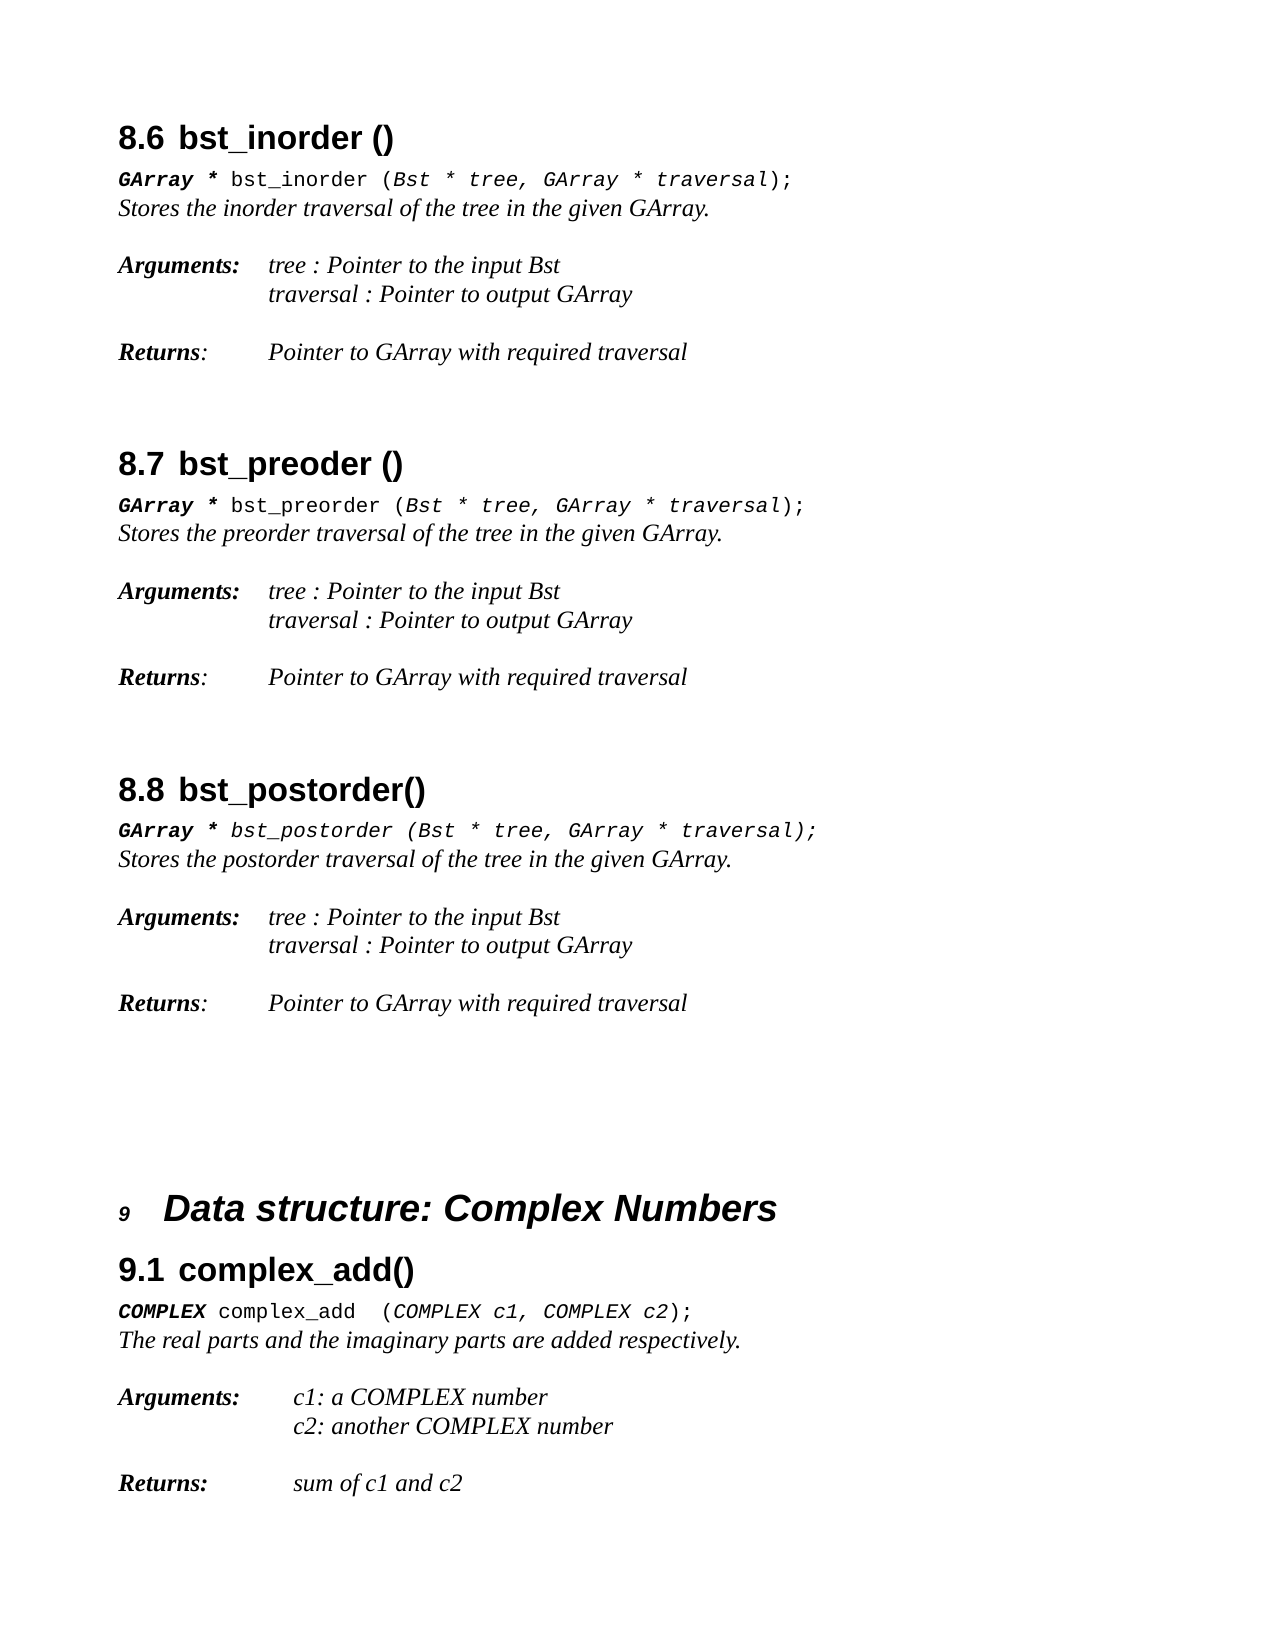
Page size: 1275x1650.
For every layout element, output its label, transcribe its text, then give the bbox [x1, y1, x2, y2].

text Arguments: tree : Pointer to the input Bst [118, 576, 1157, 605]
text Returns: Pointer to GArray with required traversal [118, 662, 1157, 691]
text traversal : Pointer to output GArray [118, 930, 1157, 959]
text Returns: Pointer to GArray with required traversal [118, 988, 1157, 1017]
subtitle bst_preoder () [118, 444, 1157, 482]
subtitle bst_postorder() [118, 769, 1157, 808]
text Arguments: tree : Pointer to the input Bst [118, 250, 1157, 279]
text GArray * bst_inorder (Bst * tree, GArray * traversal); [118, 169, 1157, 193]
text traversal : Pointer to output GArray [118, 279, 1157, 308]
text GArray * bst_postorder (Bst * tree, GArray * traversal); [118, 821, 1157, 844]
text Arguments: tree : Pointer to the input Bst [118, 902, 1157, 930]
text Stores the inorder traversal of the tree in the given GArray. [118, 193, 1157, 222]
subtitle Data structure: Complex Numbers [118, 1185, 1157, 1229]
text c2: another COMPLEX number [118, 1411, 1157, 1440]
text Arguments: c1: a COMPLEX number [118, 1382, 1157, 1411]
text The real parts and the imaginary parts are added respectively. [118, 1325, 1157, 1353]
text traversal : Pointer to output GArray [118, 605, 1157, 633]
subtitle bst_inorder () [118, 118, 1157, 157]
text GArray * bst_preorder (Bst * tree, GArray * traversal); [118, 495, 1157, 518]
text Returns: Pointer to GArray with required traversal [118, 337, 1157, 365]
text COMPLEX complex_add (COMPLEX c1, COMPLEX c2); [118, 1301, 1157, 1325]
text Stores the postorder traversal of the tree in the given GArray. [118, 844, 1157, 873]
text Returns: sum of c1 and c2 [118, 1468, 1157, 1497]
subtitle complex_add() [118, 1250, 1157, 1288]
text Stores the preorder traversal of the tree in the given GArray. [118, 518, 1157, 547]
